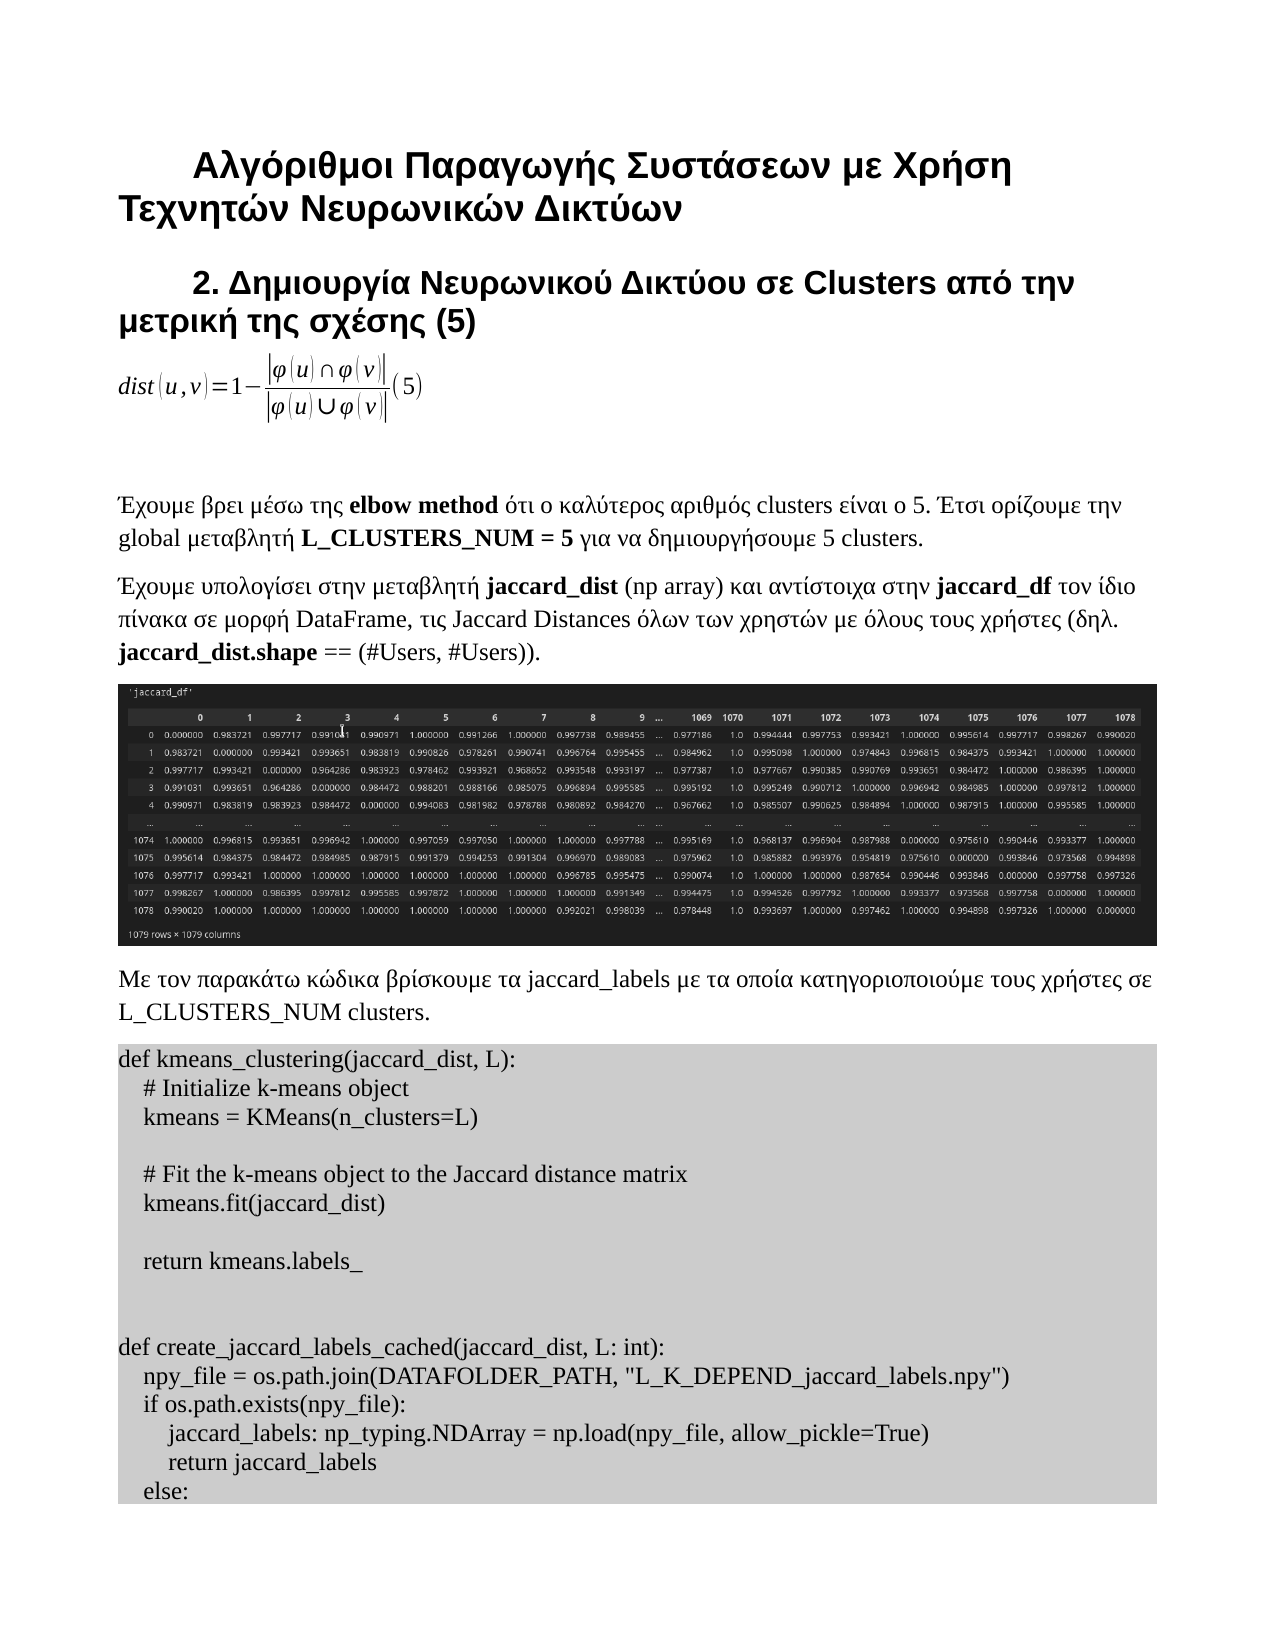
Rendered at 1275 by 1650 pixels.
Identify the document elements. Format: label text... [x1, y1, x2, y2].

text # Fit the k-means object to the Jaccard distance matrix [118, 1159, 1157, 1188]
subtitle 2. Δημιουργία Νευρωνικού Δικτύου σε Clusters από την μετρική της σχέσης (5) [118, 263, 1157, 339]
text def create_jaccard_labels_cached(jaccard_dist, L: int): [118, 1332, 1157, 1361]
text return jaccard_labels [118, 1447, 1157, 1476]
subtitle Αλγόριθμοι Παραγωγής Συστάσεων με Χρήση Τεχνητών Νευρωνικών Δικτύων [118, 143, 1157, 229]
text jaccard_labels: np_typing.NDArray = np.load(npy_file, allow_pickle=True) [118, 1418, 1157, 1447]
text Με τον παρακάτω κώδικα βρίσκουμε τα jaccard_labels με τα οποία κατηγοριοποιούμε τους χρήστες σε L_CLUSTERS_NUM clusters. [118, 964, 1157, 1026]
text kmeans.fit(jaccard_dist) [118, 1188, 1157, 1217]
text # Initialize k-means object [118, 1073, 1157, 1102]
text kmeans = KMeans(n_clusters=L) [118, 1102, 1157, 1131]
text else: [118, 1476, 1157, 1504]
text return kmeans.labels_ [118, 1246, 1157, 1274]
text def kmeans_clustering(jaccard_dist, L): [118, 1044, 1157, 1073]
text Έχουμε βρει μέσω της elbow method ότι ο καλύτερος αριθμός clusters είναι ο 5. Έτσι ορίζουμε την global μεταβλητή L_CLUSTERS_NUM = 5 για να δημιουργήσουμε 5 clusters. [118, 490, 1157, 552]
picture [118, 684, 1157, 946]
text if os.path.exists(npy_file): [118, 1389, 1157, 1418]
text Έχουμε υπολογίσει στην μεταβλητή jaccard_dist (np array) και αντίστοιχα στην jaccard_df τον ίδιο πίνακα σε μορφή DataFrame, τις Jaccard Distances όλων των χρηστών με όλους τους χρήστες (δηλ. jaccard_dist.shape == (#Users, #Users)). [118, 571, 1157, 666]
text npy_file = os.path.join(DATAFOLDER_PATH, "L_K_DEPEND_jaccard_labels.npy") [118, 1361, 1157, 1389]
